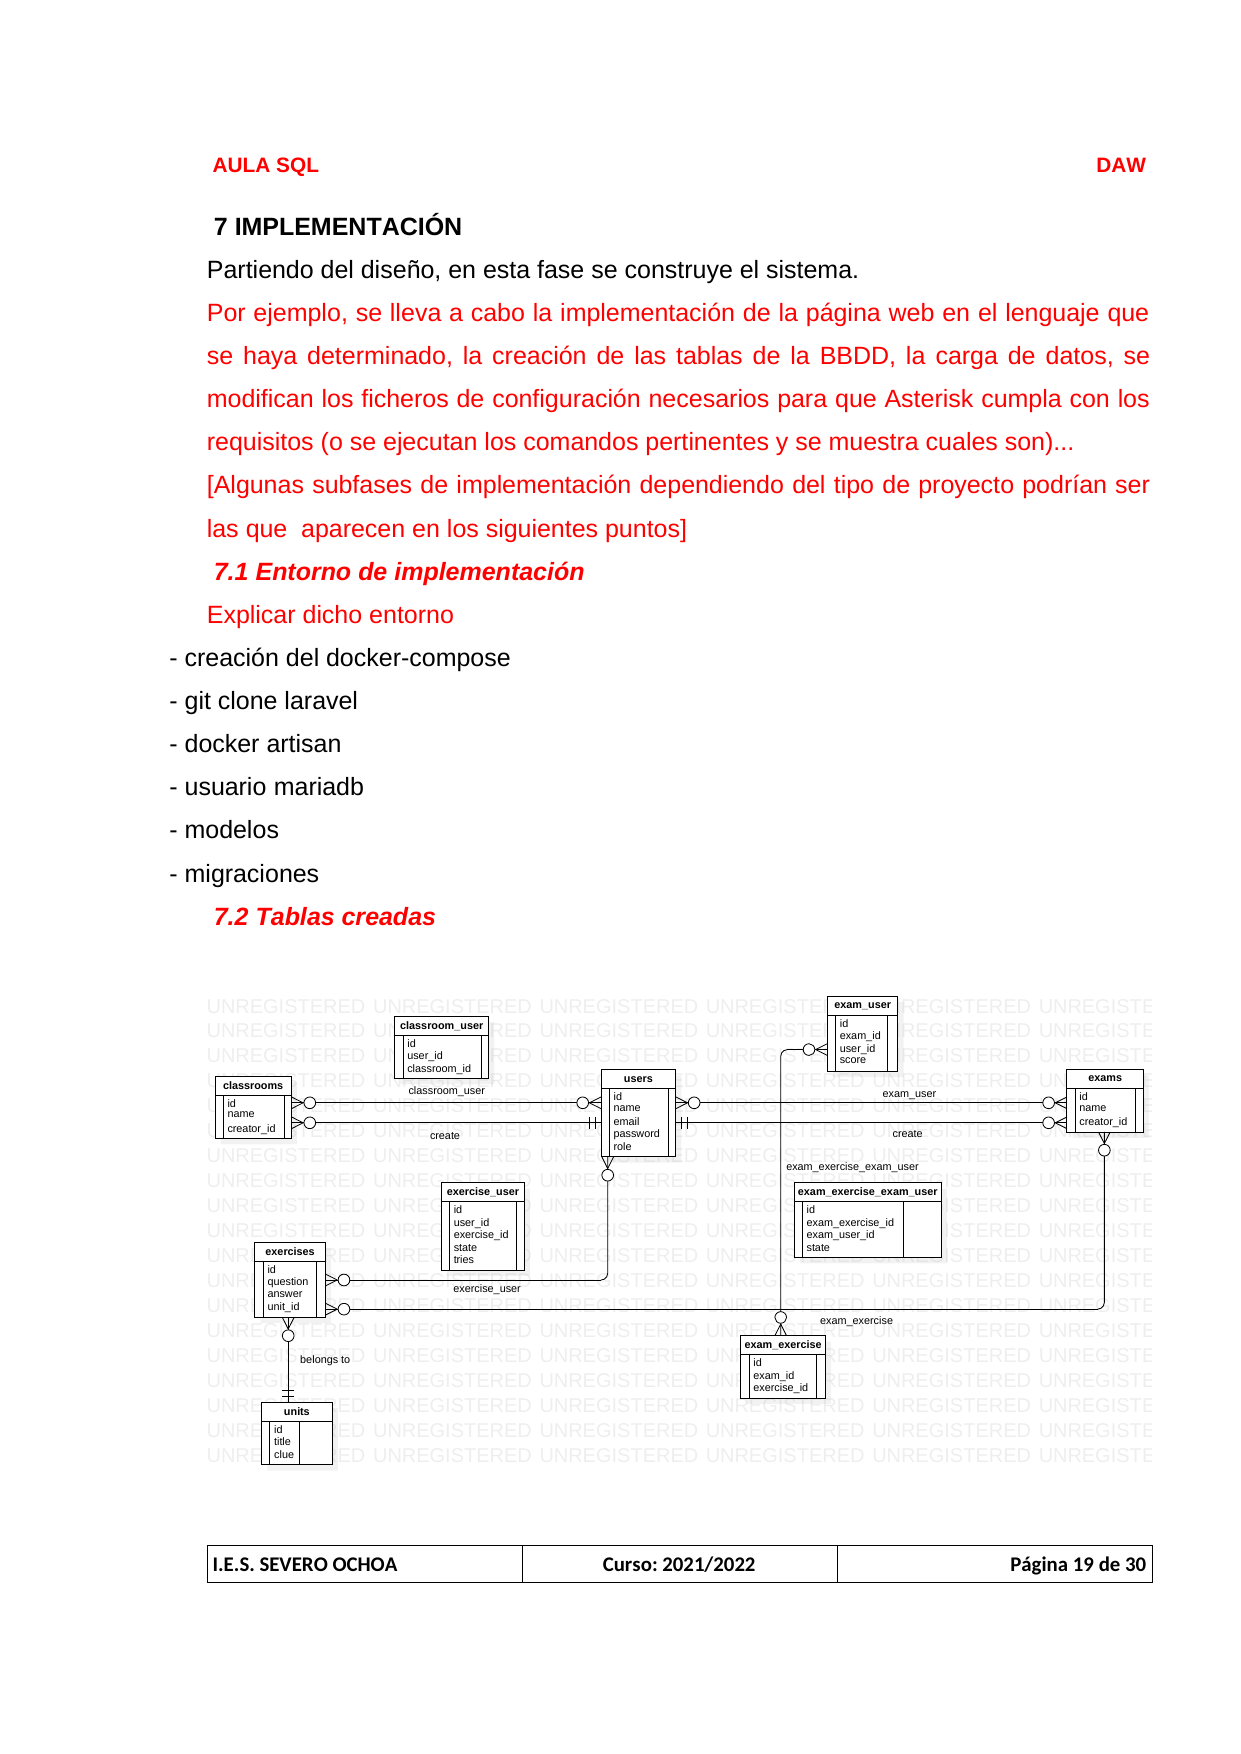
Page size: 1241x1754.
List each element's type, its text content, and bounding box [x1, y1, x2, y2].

text - migraciones [169, 859, 1152, 887]
list Explicar dicho entorno [169, 600, 1152, 629]
text - modelos [169, 816, 1152, 844]
list [Algunas subfases de implementación dependiendo del tipo de proyecto podrían ser las que aparecen en los siguientes puntos] [169, 471, 1152, 542]
list Por ejemplo, se lleva a cabo la implementación de la página web en el lenguaje que se haya determinado, la creación de las tablas de la BBDD, la carga de datos, se modifican los ficheros de configuración necesarios para que Asterisk cumpla con los requisitos (o se ejecutan los comandos pertinentes y se muestra cuales son)... [169, 298, 1152, 456]
text - git clone laravel [169, 686, 1152, 715]
subtitle IMPLEMENTACIÓN [207, 212, 1152, 241]
subtitle Tablas creadas [207, 902, 1152, 931]
text - creación del docker-compose [169, 643, 1152, 672]
text - usuario mariadb [169, 772, 1152, 801]
text - docker artisan [169, 729, 1152, 758]
list Partiendo del diseño, en esta fase se construye el sistema. [207, 255, 1152, 284]
subtitle Entorno de implementación [207, 557, 1152, 586]
